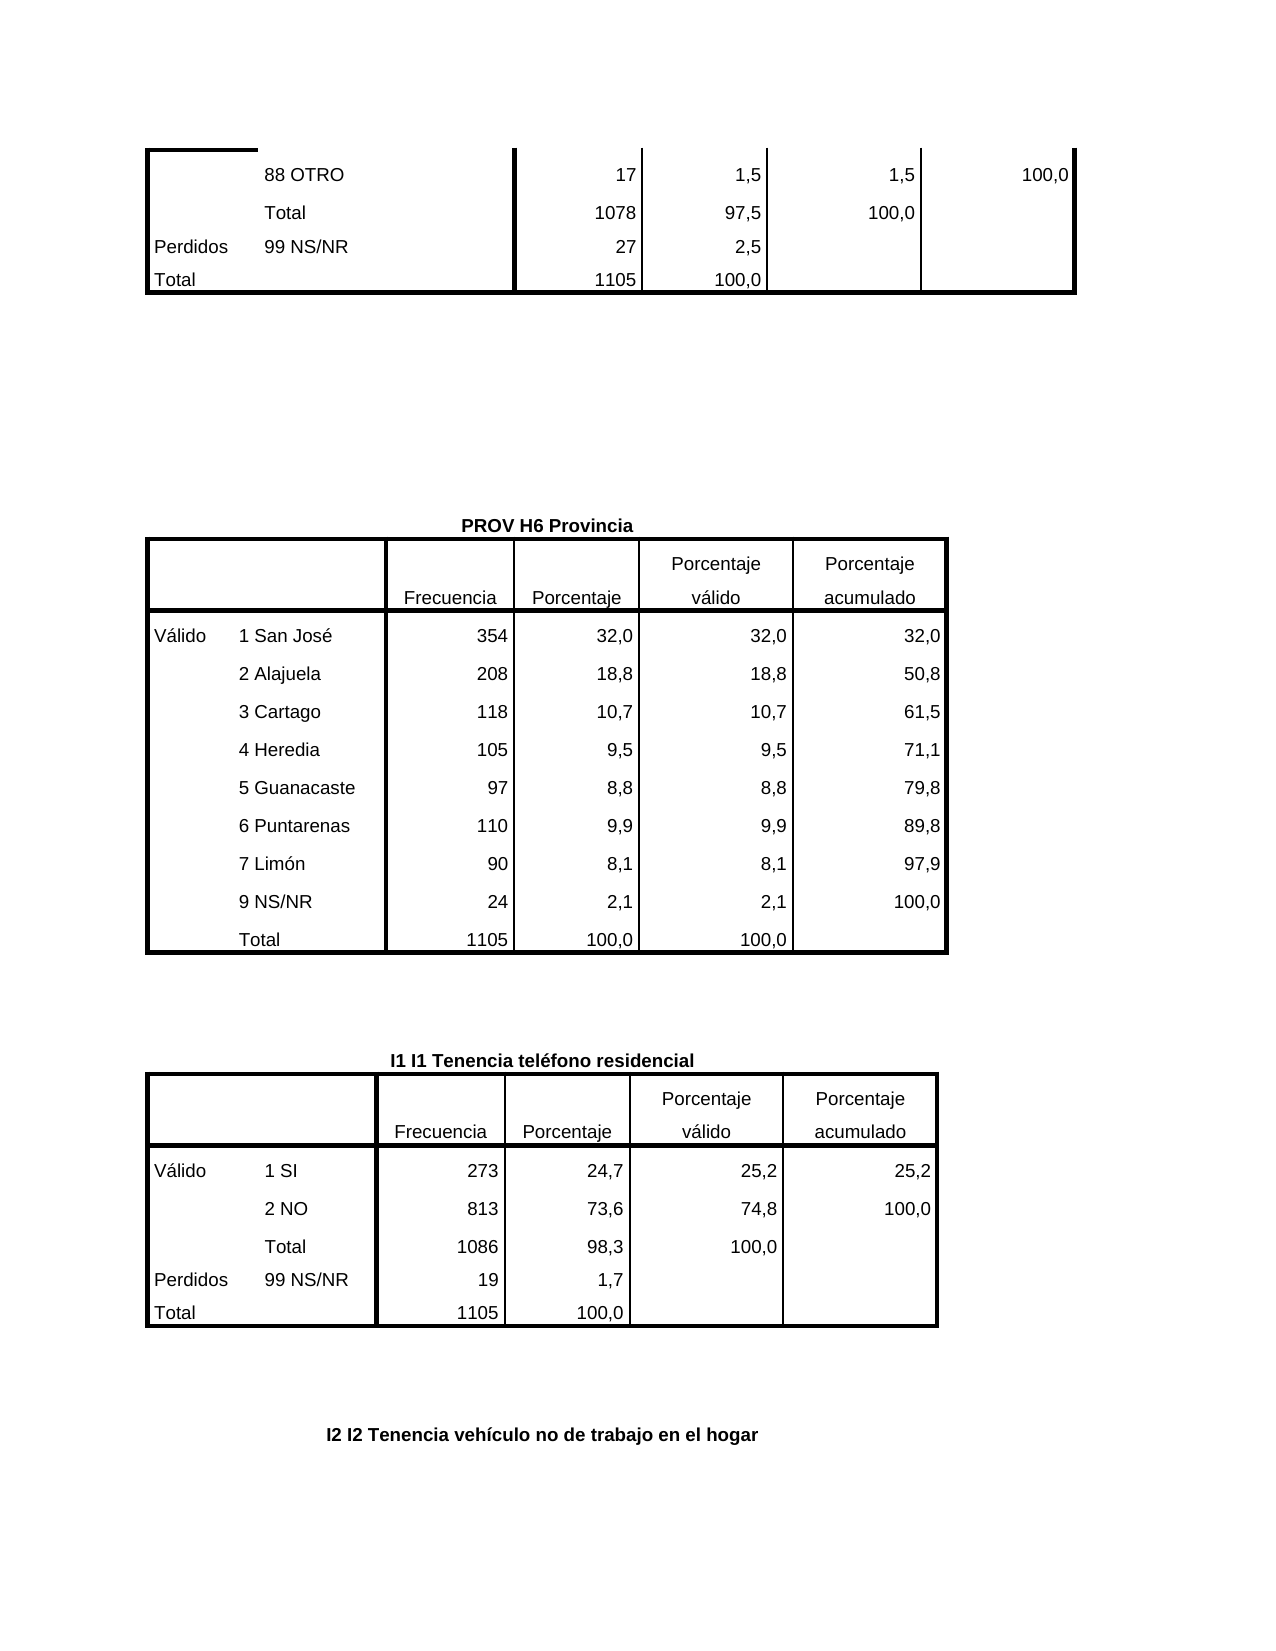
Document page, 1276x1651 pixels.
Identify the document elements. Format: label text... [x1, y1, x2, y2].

table_cell 1078 [517, 186, 641, 224]
table_cell 71,1 [794, 722, 944, 760]
table_cell 17 [517, 148, 641, 186]
table_cell 1105 [517, 257, 641, 290]
table_cell 25,2 [631, 1148, 782, 1181]
table_cell [784, 1257, 935, 1290]
table_cell 32,0 [515, 613, 638, 646]
table_cell [150, 541, 384, 608]
table_cell [922, 257, 1072, 290]
table_cell 9,9 [515, 798, 638, 836]
table_cell 90 [388, 836, 513, 874]
table_cell 7 Limón [232, 836, 384, 874]
table_cell 100,0 [643, 257, 766, 290]
table_cell 100,0 [631, 1219, 782, 1257]
table_cell 8,8 [640, 760, 792, 798]
table_cell 1 SI [258, 1148, 374, 1181]
table_cell 18,8 [640, 646, 792, 684]
table_cell 110 [388, 798, 513, 836]
table_cell 9,5 [515, 722, 638, 760]
table_cell [922, 186, 1072, 224]
table_cell 2 NO [258, 1181, 374, 1219]
table_cell 10,7 [640, 684, 792, 722]
table_cell Válido [150, 1148, 258, 1257]
table_cell Perdidos [150, 1257, 258, 1290]
table_cell 8,1 [640, 836, 792, 874]
table_cell 105 [388, 722, 513, 760]
table_cell 97 [388, 760, 513, 798]
table_cell 100,0 [506, 1290, 629, 1324]
table_cell [150, 1076, 374, 1143]
table_cell 61,5 [794, 684, 944, 722]
table_cell [784, 1290, 935, 1324]
table_header I1 I1 Tenencia teléfono residencial [148, 1038, 937, 1072]
table_cell 74,8 [631, 1181, 782, 1219]
table_cell 79,8 [794, 760, 944, 798]
table_cell Porcentaje acumulado [784, 1076, 935, 1143]
table_cell 24,7 [506, 1148, 629, 1181]
table_cell 32,0 [794, 613, 944, 646]
table_cell 4 Heredia [232, 722, 384, 760]
table_cell [784, 1219, 935, 1257]
table_cell [768, 224, 920, 257]
table_cell 27 [517, 224, 641, 257]
table_cell 2,5 [643, 224, 766, 257]
table_cell 50,8 [794, 646, 944, 684]
table_cell 89,8 [794, 798, 944, 836]
table_cell Frecuencia [379, 1076, 504, 1143]
table_cell Porcentaje acumulado [794, 541, 944, 608]
table_cell Total [150, 1290, 374, 1324]
table_cell Total [232, 912, 384, 950]
table_cell 9,9 [640, 798, 792, 836]
table_cell 100,0 [784, 1181, 935, 1219]
table_cell 73,6 [506, 1181, 629, 1219]
table_cell [150, 152, 258, 224]
table_cell [631, 1257, 782, 1290]
table_cell 100,0 [922, 148, 1072, 186]
table_cell [794, 912, 944, 950]
table_cell Perdidos [150, 224, 258, 257]
table_cell 1,5 [643, 148, 766, 186]
table_cell 18,8 [515, 646, 638, 684]
table_cell 99 NS/NR [258, 224, 512, 257]
table_cell [631, 1290, 782, 1324]
table_header I2 I2 Tenencia vehículo no de trabajo en el hogar [148, 1412, 937, 1445]
table_cell Porcentaje [515, 541, 638, 608]
table_cell 1086 [379, 1219, 504, 1257]
table_cell Válido [150, 613, 232, 950]
table_cell 2,1 [515, 874, 638, 912]
table_cell 24 [388, 874, 513, 912]
table_cell 100,0 [515, 912, 638, 950]
table_cell 32,0 [640, 613, 792, 646]
table_cell 99 NS/NR [258, 1257, 374, 1290]
table_cell 10,7 [515, 684, 638, 722]
table_cell 1,5 [768, 148, 920, 186]
table_cell Total [150, 257, 512, 290]
table_cell Total [258, 186, 512, 224]
table_header PROV H6 Provincia [148, 503, 947, 537]
table_cell 8,1 [515, 836, 638, 874]
table_cell 813 [379, 1181, 504, 1219]
table_cell 2 Alajuela [232, 646, 384, 684]
table_cell 1105 [388, 912, 513, 950]
table_cell 97,9 [794, 836, 944, 874]
table_cell 100,0 [640, 912, 792, 950]
table_cell Porcentaje válido [640, 541, 792, 608]
table_cell Frecuencia [388, 541, 513, 608]
table_cell 1,7 [506, 1257, 629, 1290]
table_cell 5 Guanacaste [232, 760, 384, 798]
table_cell Total [258, 1219, 374, 1257]
table_cell 273 [379, 1148, 504, 1181]
table_cell 9,5 [640, 722, 792, 760]
table_cell 118 [388, 684, 513, 722]
table_cell 8,8 [515, 760, 638, 798]
table_cell [768, 257, 920, 290]
table_cell 9 NS/NR [232, 874, 384, 912]
table_cell 1105 [379, 1290, 504, 1324]
table_cell 3 Cartago [232, 684, 384, 722]
table_cell 100,0 [768, 186, 920, 224]
table_cell 19 [379, 1257, 504, 1290]
table_cell Porcentaje [506, 1076, 629, 1143]
table_cell 2,1 [640, 874, 792, 912]
table_cell 100,0 [794, 874, 944, 912]
table_cell 208 [388, 646, 513, 684]
table_cell 97,5 [643, 186, 766, 224]
table_cell 98,3 [506, 1219, 629, 1257]
table_cell 88 OTRO [258, 148, 512, 186]
table_cell 25,2 [784, 1148, 935, 1181]
table_cell 6 Puntarenas [232, 798, 384, 836]
table_cell Porcentaje válido [631, 1076, 782, 1143]
table_cell [922, 224, 1072, 257]
table_cell 354 [388, 613, 513, 646]
table_cell 1 San José [232, 613, 384, 646]
